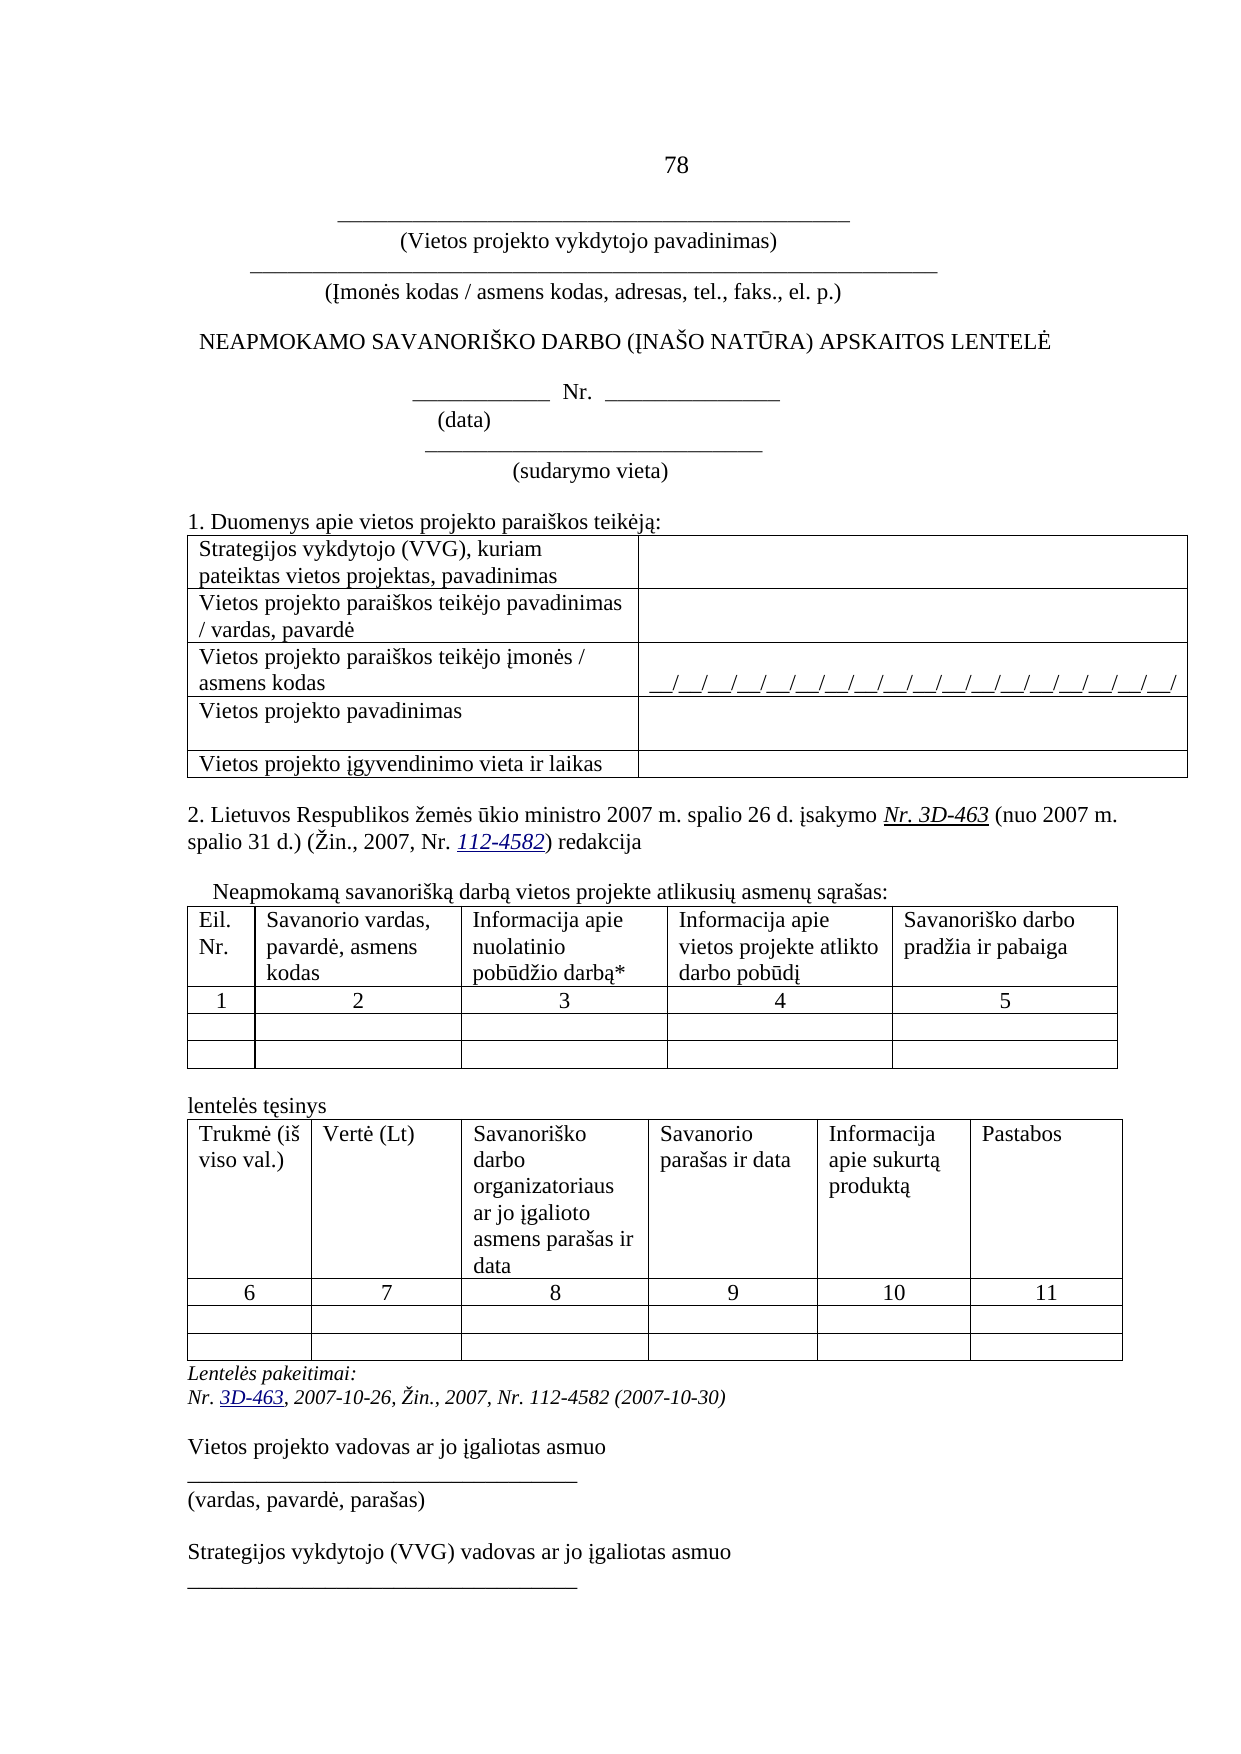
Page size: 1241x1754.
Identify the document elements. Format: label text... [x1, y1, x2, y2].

text Lentelės pakeitimai: [187, 1361, 1165, 1385]
table_cell [462, 1334, 648, 1360]
table_cell Vietos projekto įgyvendinimo vieta ir laikas [188, 751, 638, 777]
table_cell [462, 1041, 667, 1068]
table_cell Vietos projekto paraiškos teikėjo pavadinimas / vardas, pavardė [188, 589, 638, 642]
text (sudarymo vieta) [187, 457, 1165, 484]
table_cell [462, 1014, 667, 1040]
table_cell 6 [188, 1279, 311, 1305]
text _________________________________________ [187, 203, 1165, 227]
table_cell Vietos projekto paraiškos teikėjo įmonės / asmens kodas [188, 643, 638, 696]
table_header Savanorio parašas ir data [649, 1120, 817, 1278]
table_cell 7 [312, 1279, 461, 1305]
text Vietos projekto vadovas ar jo įgaliotas asmuo [187, 1433, 1165, 1459]
table_cell [649, 1306, 817, 1333]
table_cell 5 [893, 987, 1117, 1013]
table_cell 8 [462, 1279, 648, 1305]
text (Įmonės kodas / asmens kodas, adresas, tel., faks., el. p.) [187, 278, 1165, 304]
table_cell [971, 1306, 1122, 1333]
text Nr. 3D-463, 2007-10-26, Žin., 2007, Nr. 112-4582 (2007-10-30) [187, 1385, 1165, 1409]
text lentelės tęsinys [187, 1092, 1165, 1119]
table_header Savanoriško darbo pradžia ir pabaiga [893, 907, 1117, 986]
text (data) [187, 406, 1165, 433]
table_cell [893, 1014, 1117, 1040]
text __________________________________ [187, 1565, 1165, 1591]
table_header Vertė (Lt) [312, 1120, 461, 1278]
table_cell 9 [649, 1279, 817, 1305]
table_cell __/__/__/__/__/__/__/__/__/__/__/__/__/__/__/__/__/__/ [639, 643, 1187, 696]
table_cell 10 [818, 1279, 970, 1305]
text NEAPMOKAMO SAVANORIŠKO DARBO (ĮNAŠO NATŪRA) APSKAITOS LENTELĖ [187, 328, 1165, 354]
table_header Pastabos [971, 1120, 1122, 1278]
table_cell [668, 1014, 892, 1040]
table_cell [312, 1334, 461, 1360]
table_header Savanorio vardas, pavardė, asmens kodas [256, 907, 461, 986]
table_cell [639, 751, 1187, 777]
table_cell 11 [971, 1279, 1122, 1305]
text 2. Lietuvos Respublikos žemės ūkio ministro 2007 m. spalio 26 d. įsakymo Nr. 3D-463 (nuo 2007 m. spalio 31 d.) (Žin., 2007, Nr. 112-4582) redakcija [187, 802, 1165, 854]
table_cell 2 [256, 987, 461, 1013]
text (Vietos projekto vykdytojo pavadinimas) [187, 227, 1165, 254]
table_cell [256, 1041, 461, 1068]
table_cell [639, 589, 1187, 642]
table_cell 1 [188, 987, 254, 1013]
table_cell 3 [462, 987, 667, 1013]
table_cell [188, 1041, 254, 1068]
table_header Eil. Nr. [188, 907, 254, 986]
table_header Strategijos vykdytojo (VVG), kuriam pateiktas vietos projektas, pavadinimas [188, 536, 638, 588]
text (vardas, pavardė, parašas) [187, 1486, 1165, 1512]
text ___________ Nr. ______________ [187, 378, 1165, 406]
table_header Informacija apie nuolatinio pobūdžio darbą* [462, 907, 667, 986]
table_cell [818, 1306, 970, 1333]
table_cell [668, 1041, 892, 1068]
table_cell [188, 1014, 254, 1040]
table_header Trukmė (iš viso val.) [188, 1120, 311, 1278]
table_header [639, 536, 1187, 588]
table_cell [188, 1334, 311, 1360]
table_cell [971, 1334, 1122, 1360]
text _______________________________________________________ [187, 254, 1165, 278]
table_cell Vietos projekto pavadinimas [188, 697, 638, 749]
table_cell [893, 1041, 1117, 1068]
table_header Savanoriško darbo organizatoriaus ar jo įgalioto asmens parašas ir data [462, 1120, 648, 1278]
text Strategijos vykdytojo (VVG) vadovas ar jo įgaliotas asmuo [187, 1538, 1165, 1565]
text Neapmokamą savanorišką darbą vietos projekte atlikusių asmenų sąrašas: [187, 878, 1165, 906]
table_cell [639, 697, 1187, 749]
table_cell 4 [668, 987, 892, 1013]
text __________________________________ [187, 1459, 1165, 1486]
table_cell [188, 1306, 311, 1333]
text ___________________________ [187, 433, 1165, 457]
table_header Informacija apie vietos projekte atlikto darbo pobūdį [668, 907, 892, 986]
table_cell [312, 1306, 461, 1333]
table_cell [462, 1306, 648, 1333]
table_cell [649, 1334, 817, 1360]
table_cell [256, 1014, 461, 1040]
table_header Informacija apie sukurtą produktą [818, 1120, 970, 1278]
table_cell [818, 1334, 970, 1360]
text 1. Duomenys apie vietos projekto paraiškos teikėją: [187, 508, 1165, 534]
